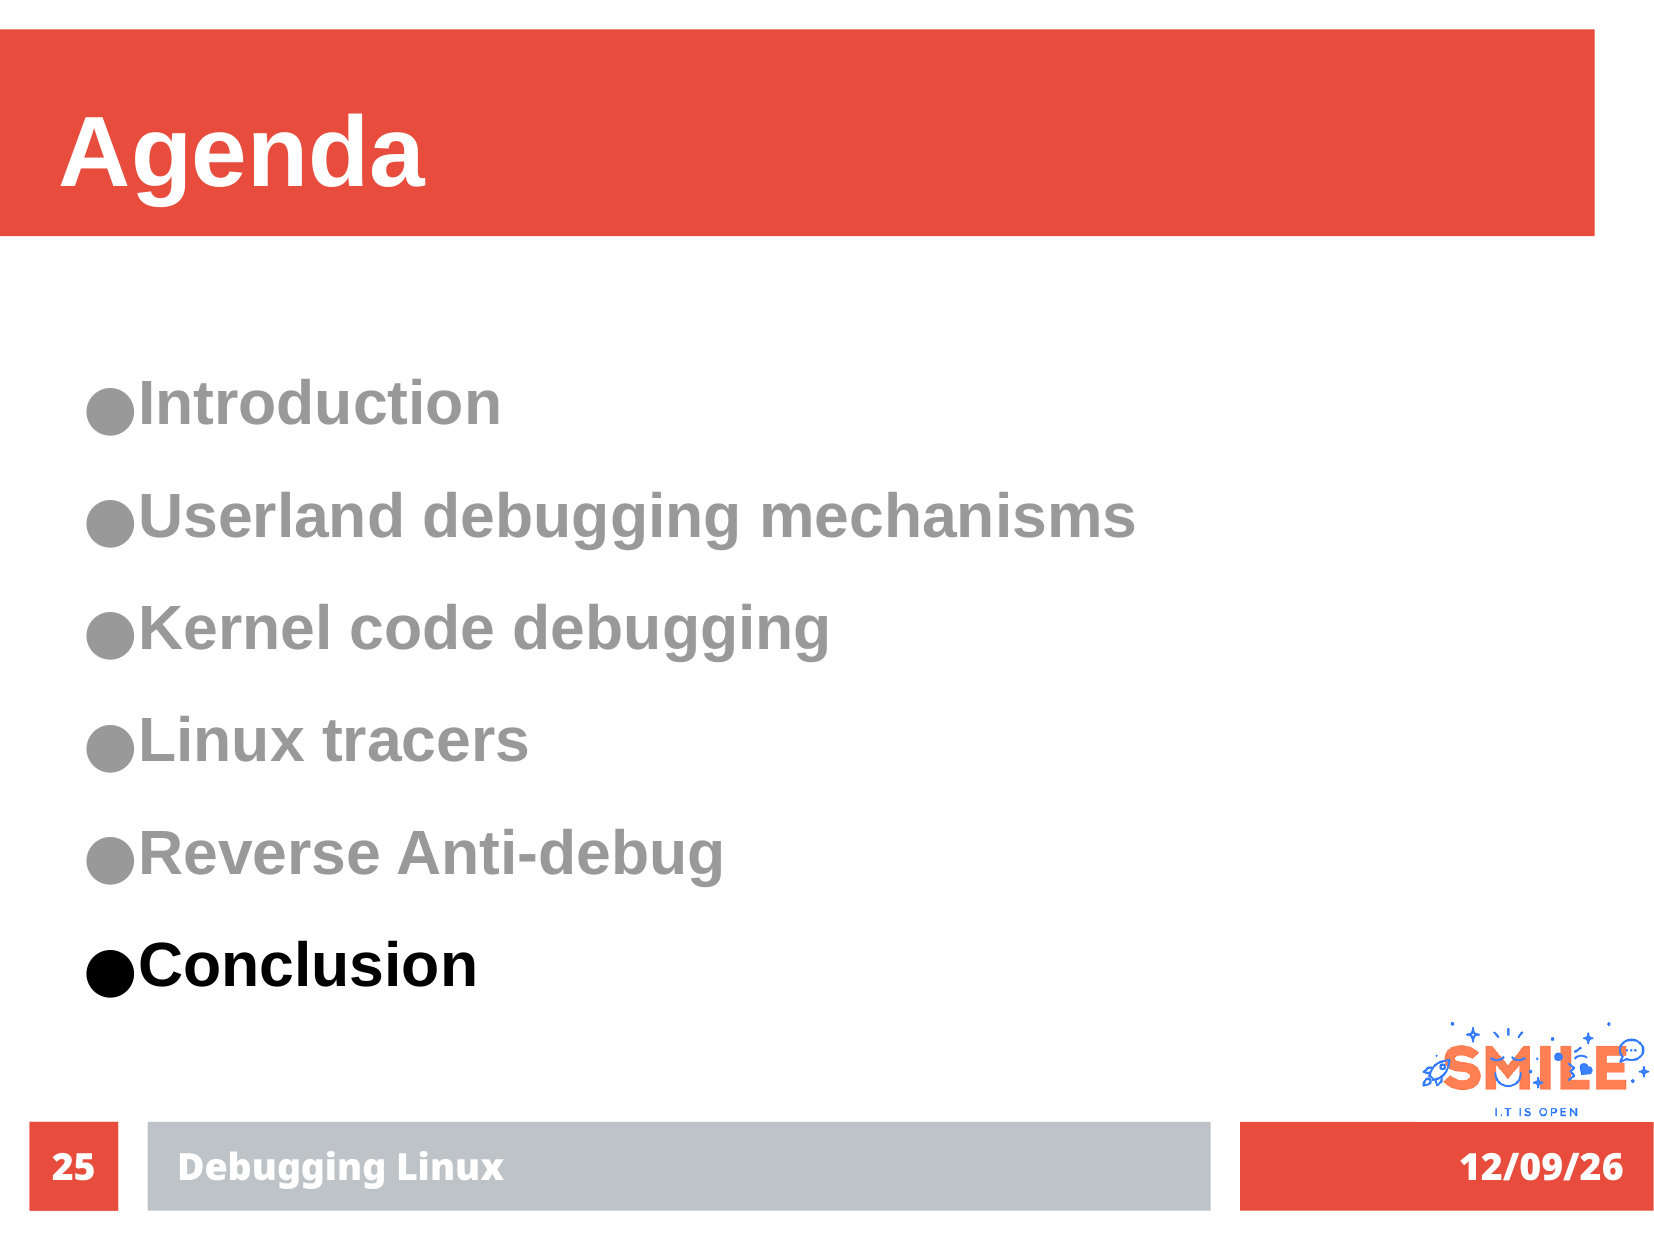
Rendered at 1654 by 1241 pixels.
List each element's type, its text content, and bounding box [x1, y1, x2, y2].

text_box Agenda [58, 58, 1595, 207]
text_box Agenda [149, 142, 172, 176]
text_box Introduction Userland debugging mechanisms Kernel code debugging Linux tracers Reverse Anti-debug Conclusion [83, 324, 1590, 1093]
picture [1417, 1019, 1653, 1122]
